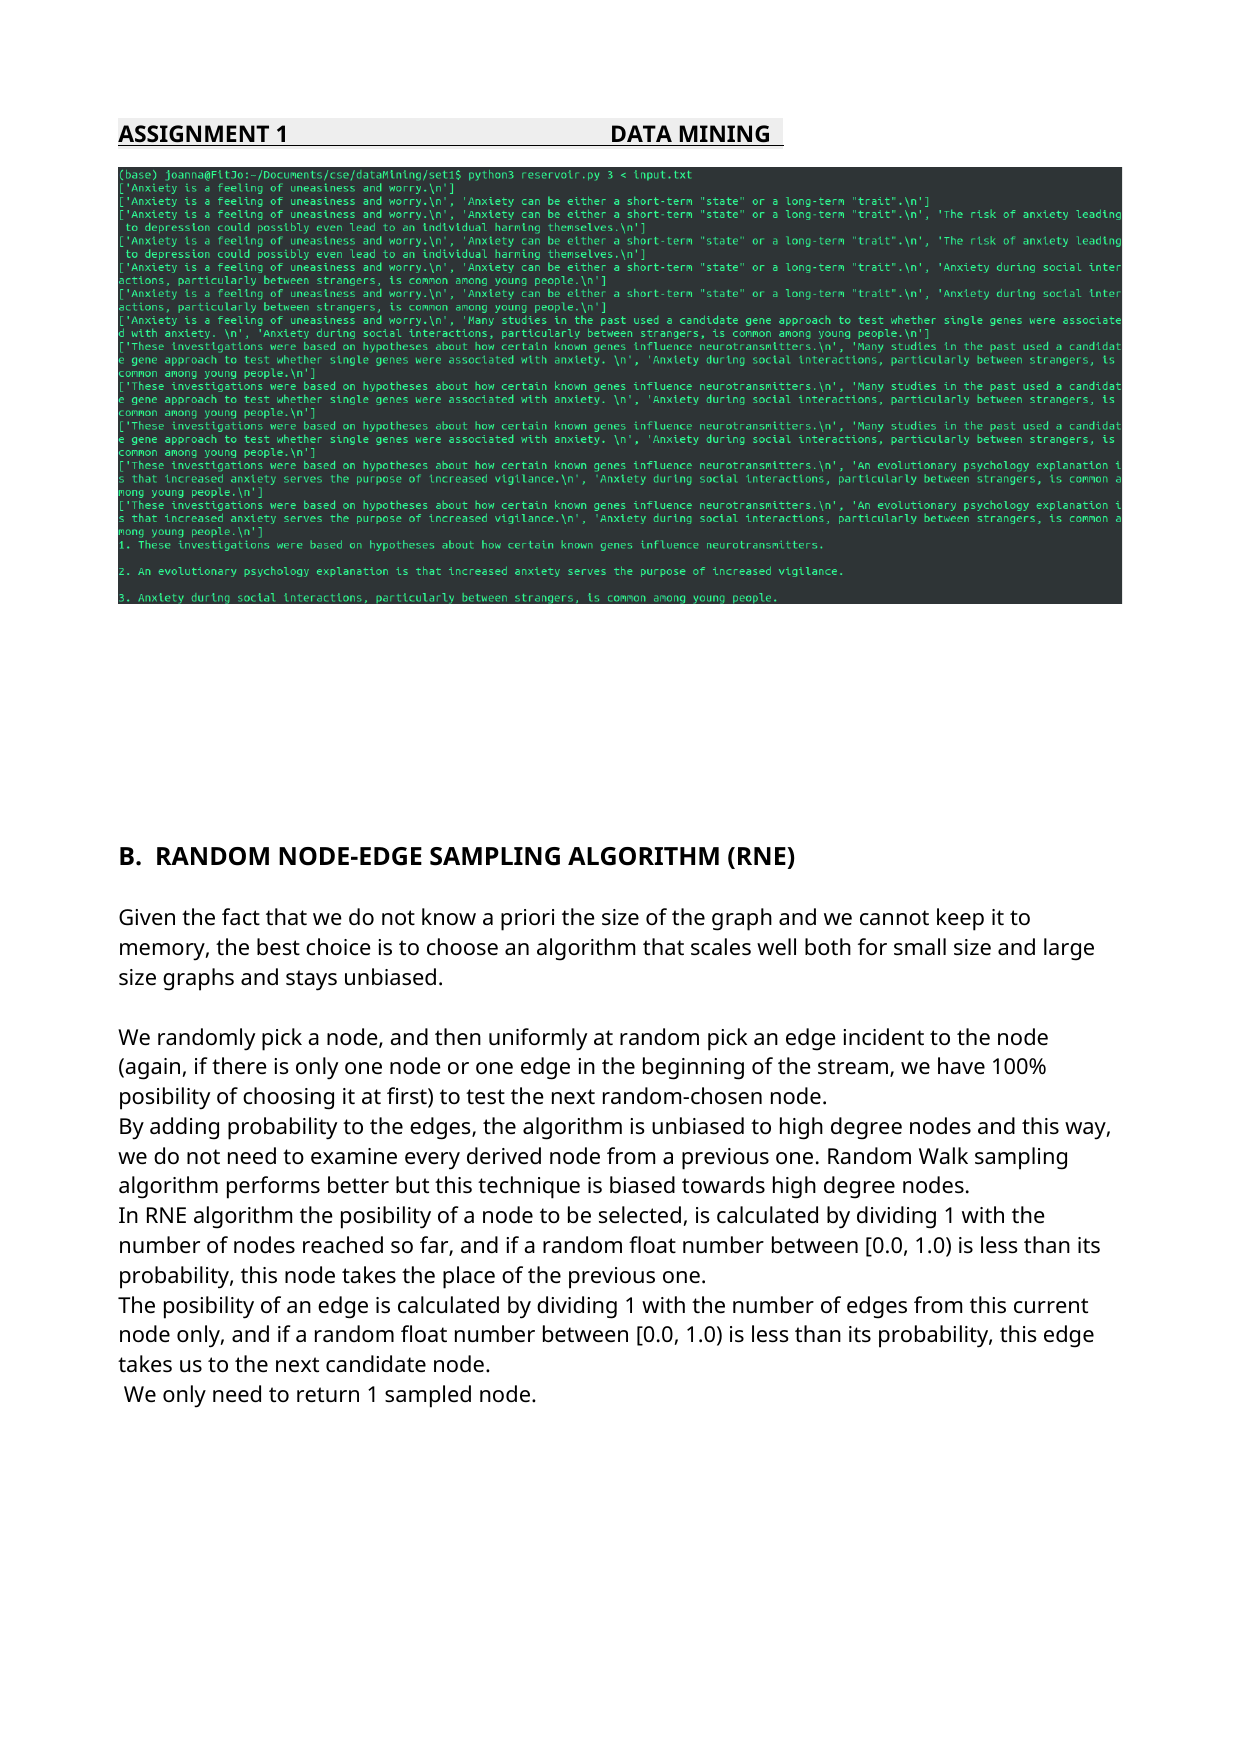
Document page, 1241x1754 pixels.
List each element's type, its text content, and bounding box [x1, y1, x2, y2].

text The posibility of an edge is calculated by dividing 1 with the number of edges from this current node only, and if a random float number between [0.0, 1.0) is less than its probability, this edge takes us to the next candidate node. [118, 1290, 1122, 1379]
text We randomly pick a node, and then uniformly at random pick an edge incident to the node (again, if there is only one node or one edge in the beginning of the stream, we have 100% posibility of choosing it at first) to test the next random-chosen node. [118, 1022, 1122, 1111]
picture [118, 167, 1123, 604]
text By adding probability to the edges, the algorithm is unbiased to high degree nodes and this way, we do not need to examine every derived node from a previous one. Random Walk sampling algorithm performs better but this technique is biased towards high degree nodes. [118, 1111, 1122, 1200]
text Given the fact that we do not know a priori the size of the graph and we cannot keep it to memory, the best choice is to choose an algorithm that scales well both for small size and large size graphs and stays unbiased. [118, 902, 1122, 992]
text In RNE algorithm the posibility of a node to be selected, is calculated by dividing 1 with the number of nodes reached so far, and if a random float number between [0.0, 1.0) is less than its probability, this node takes the place of the previous one. [118, 1200, 1122, 1290]
text B. RANDOM NODE-EDGE SAMPLING ALGORITHM (RNE) [118, 838, 1122, 873]
text We only need to return 1 sampled node. [118, 1379, 1122, 1409]
